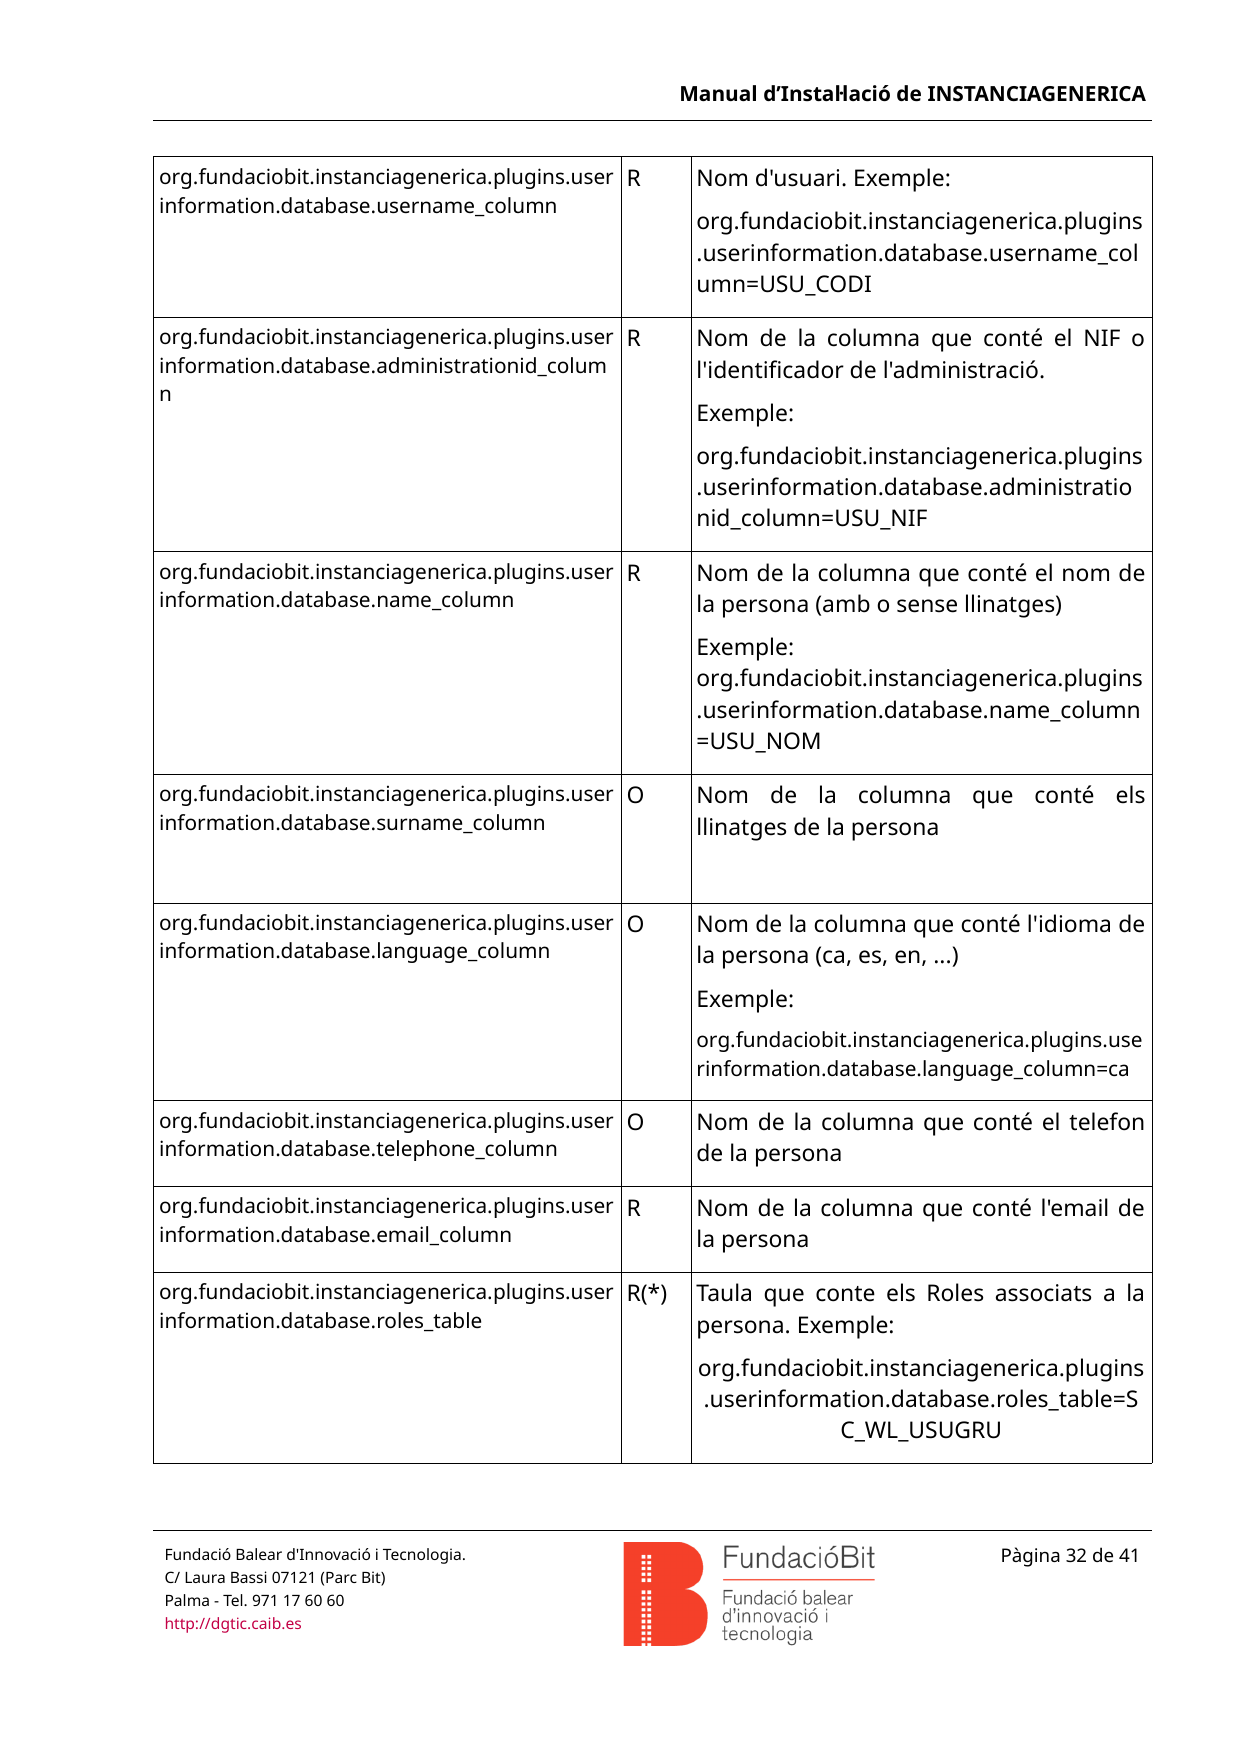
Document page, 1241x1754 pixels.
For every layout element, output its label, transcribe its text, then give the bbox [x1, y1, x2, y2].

table_cell Taula que conte els Roles associats a la persona. Exemple: org.fundaciobit.instanciagenerica.plugins.userinformation.database.roles_table=SC_WL_USUGRU [692, 1273, 1152, 1463]
table_cell Nom de la columna que conté el telefon de la persona [692, 1101, 1152, 1186]
table_cell org.fundaciobit.instanciagenerica.plugins.userinformation.database.surname_column [154, 775, 621, 902]
table_cell Nom de la columna que conté el NIF o l'identificador de l'administració. Exemple: org.fundaciobit.instanciagenerica.plugins.userinformation.database.administrationid_column=USU_NIF [692, 318, 1152, 551]
table_cell org.fundaciobit.instanciagenerica.plugins.userinformation.database.administrationid_column [154, 318, 621, 551]
table_cell org.fundaciobit.instanciagenerica.plugins.userinformation.database.email_column [154, 1187, 621, 1272]
table_cell R [622, 1187, 691, 1272]
table_cell org.fundaciobit.instanciagenerica.plugins.userinformation.database.language_column [154, 904, 621, 1100]
table_cell R [622, 157, 691, 317]
picture [623, 1542, 875, 1646]
table_cell Nom de la columna que conté l'email de la persona [692, 1187, 1152, 1272]
table_cell O [622, 775, 691, 902]
table_cell org.fundaciobit.instanciagenerica.plugins.userinformation.database.telephone_column [154, 1101, 621, 1186]
table_cell Nom d'usuari. Exemple: org.fundaciobit.instanciagenerica.plugins.userinformation.database.username_column=USU_CODI [692, 157, 1152, 317]
table_cell R [622, 552, 691, 773]
table_cell Nom de la columna que conté el nom de la persona (amb o sense llinatges) Exemple: org.fundaciobit.instanciagenerica.plugins.userinformation.database.name_column=USU_NOM [692, 552, 1152, 773]
table_cell R [622, 318, 691, 551]
table_cell O [622, 904, 691, 1100]
table_cell org.fundaciobit.instanciagenerica.plugins.userinformation.database.name_column [154, 552, 621, 773]
table_cell Nom de la columna que conté l'idioma de la persona (ca, es, en, ...) Exemple: org.fundaciobit.instanciagenerica.plugins.userinformation.database.language_column=ca [692, 904, 1152, 1100]
table_cell R(*) [622, 1273, 691, 1463]
table_cell O [622, 1101, 691, 1186]
table_cell Nom de la columna que conté els llinatges de la persona [692, 775, 1152, 902]
table_cell org.fundaciobit.instanciagenerica.plugins.userinformation.database.roles_table [154, 1273, 621, 1463]
table_cell org.fundaciobit.instanciagenerica.plugins.userinformation.database.username_column [154, 157, 621, 317]
